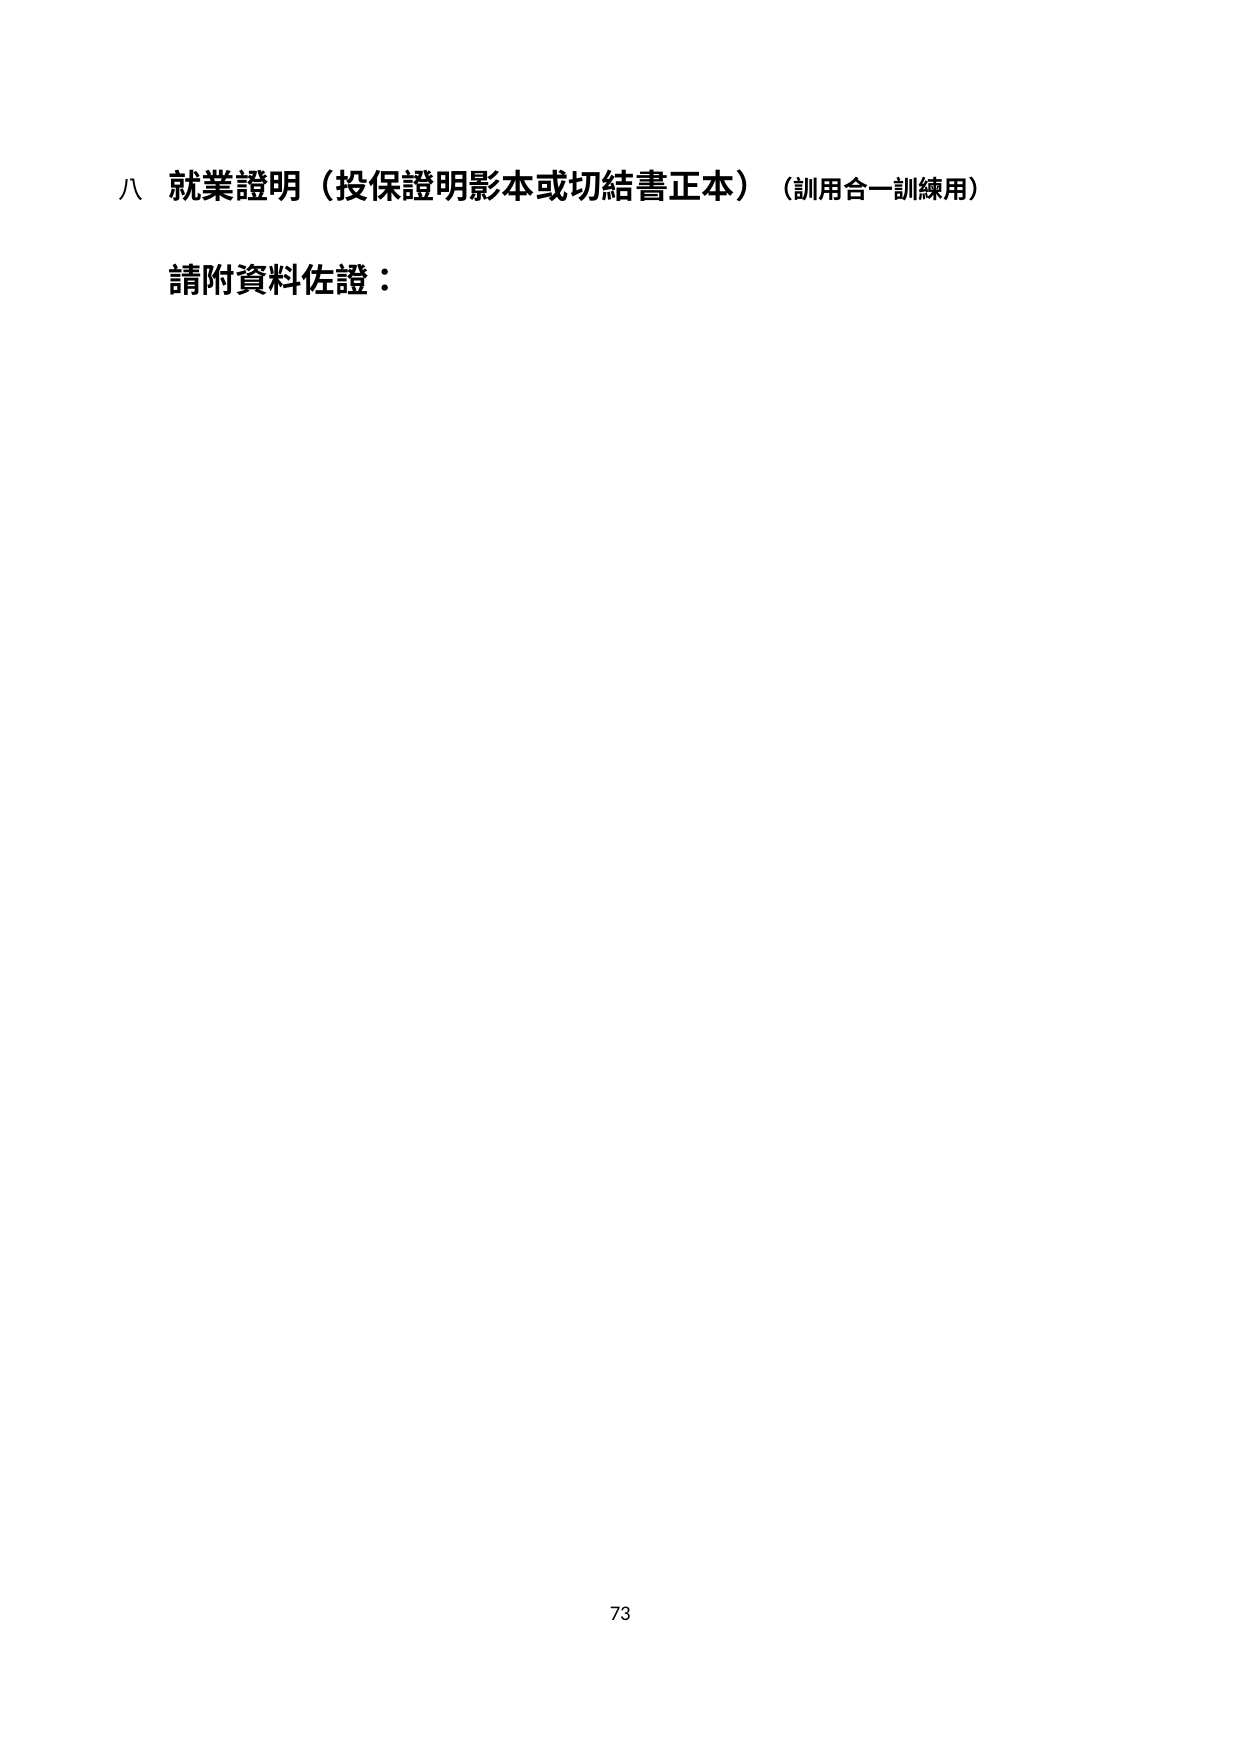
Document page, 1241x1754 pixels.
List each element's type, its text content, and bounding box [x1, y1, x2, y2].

text 請附資料佐證： [168, 240, 1122, 315]
list 就業證明（投保證明影本或切結書正本）（訓用合一訓練用） [118, 146, 1122, 221]
